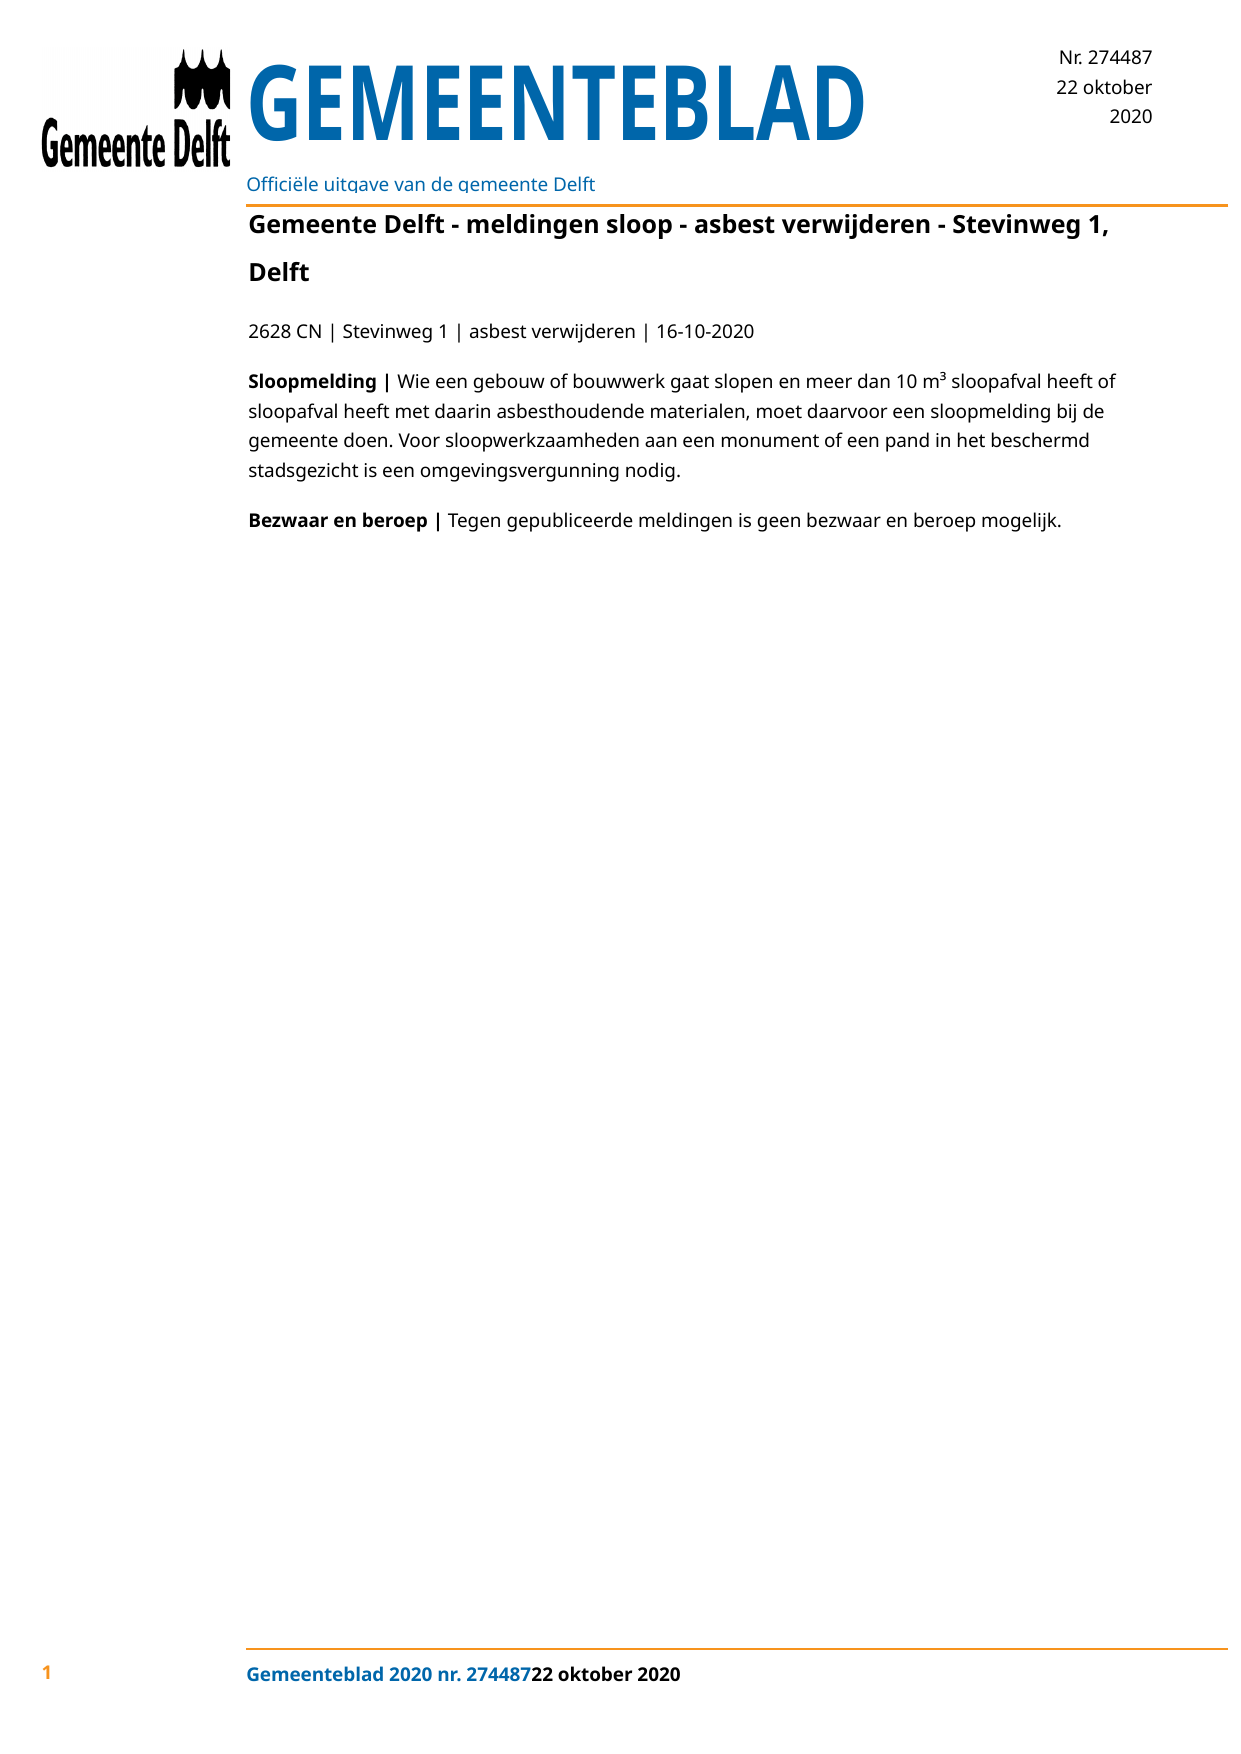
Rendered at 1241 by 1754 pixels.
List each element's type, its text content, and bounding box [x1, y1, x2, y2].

text 2628 CN | Stevinweg 1 | asbest verwijderen | 16-10-2020 [248, 318, 1152, 344]
picture [41, 47, 231, 172]
text Sloopmelding | Wie een gebouw of bouwwerk gaat slopen en meer dan 10 m³ sloopafval heeft of sloopafval heeft met daarin asbesthoudende materialen, moet daarvoor een sloopmelding bij de gemeente doen. Voor sloopwerkzaamheden aan een monument of een pand in het beschermd stadsgezicht is een omgevingsvergunning nodig. [248, 368, 1152, 483]
text Bezwaar en beroep | Tegen gepubliceerde meldingen is geen bezwaar en beroep mogelijk. [248, 507, 1152, 533]
text Gemeente Delft - meldingen sloop - asbest verwijderen - Stevinweg 1, Delft [248, 207, 1152, 288]
